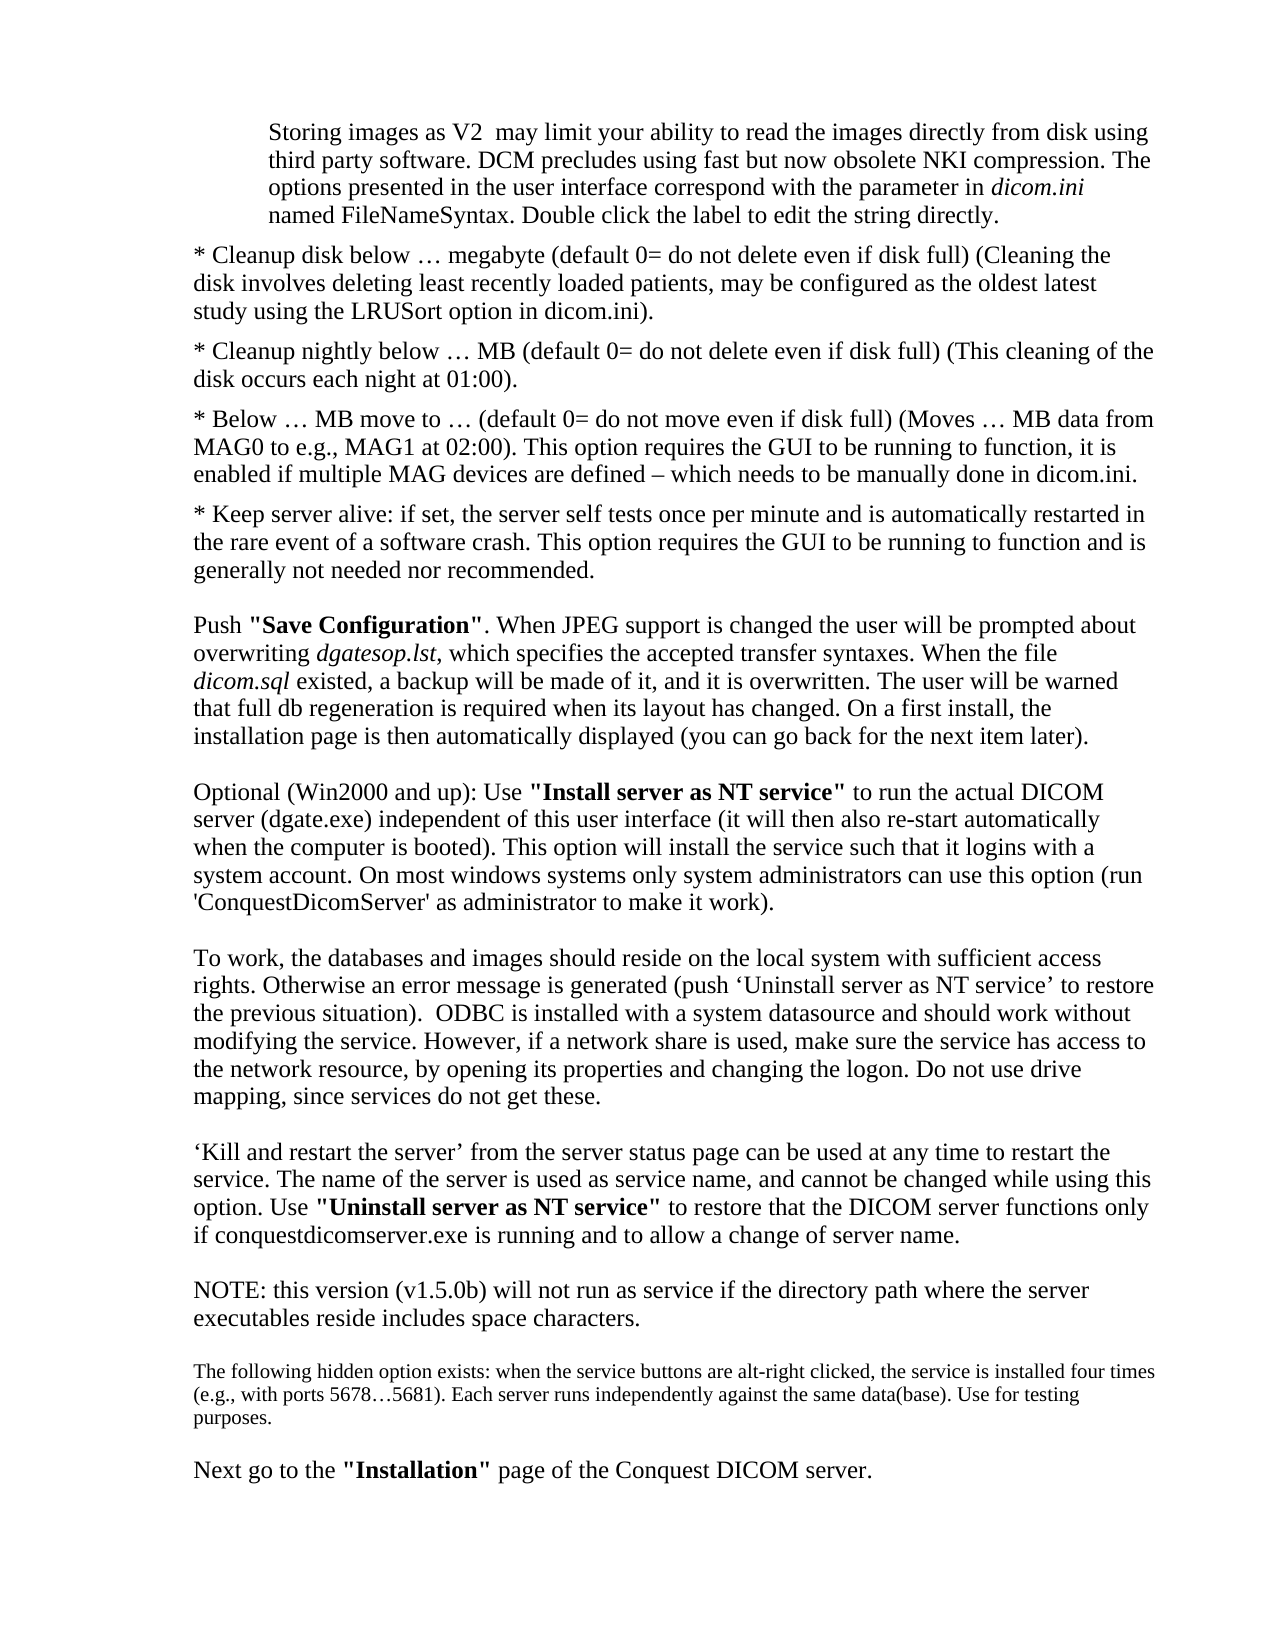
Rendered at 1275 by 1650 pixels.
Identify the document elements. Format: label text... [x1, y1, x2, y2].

text Push "Save Configuration". When JPEG support is changed the user will be prompted about overwriting dgatesop.lst, which specifies the accepted transfer syntaxes. When the file dicom.sql existed, a backup will be made of it, and it is overwritten. The user will be warned that full db regeneration is required when its layout has changed. On a first install, the installation page is then automatically displayed (you can go back for the next item later). [193, 611, 1157, 750]
text Optional (Win2000 and up): Use "Install server as NT service" to run the actual DICOM server (dgate.exe) independent of this user interface (it will then also re-start automatically when the computer is booted). This option will install the service such that it logins with a system account. On most windows systems only system administrators can use this option (run 'ConquestDicomServer' as administrator to make it work). [193, 778, 1157, 916]
text To work, the databases and images should reside on the local system with sufficient access rights. Otherwise an error message is generated (push ‘Uninstall server as NT service’ to restore the previous situation). ODBC is installed with a system datasource and should work without modifying the service. However, if a network share is used, make sure the service has access to the network resource, by opening its properties and changing the logon. Do not use drive mapping, since services do not get these. [193, 944, 1157, 1110]
text * Keep server alive: if set, the server self tests once per minute and is automatically restarted in the rare event of a software crash. This option requires the GUI to be running to function and is generally not needed nor recommended. [118, 501, 1157, 584]
text * Cleanup disk below … megabyte (default 0= do not delete even if disk full) (Cleaning the disk involves deleting least recently loaded patients, may be configured as the oldest latest study using the LRUSort option in dicom.ini). [193, 241, 1157, 324]
text Next go to the "Installation" page of the Conquest DICOM server. [193, 1457, 1157, 1484]
text Storing images as V2 may limit your ability to read the images directly from disk using third party software. DCM precludes using fast but now obsolete NKI compression. The options presented in the user interface correspond with the parameter in dicom.ini named FileNameSyntax. Double click the label to edit the string directly. [268, 118, 1157, 229]
text The following hidden option exists: when the service buttons are alt-right clicked, the service is installed four times (e.g., with ports 5678…5681). Each server runs independently against the same data(base). Use for testing purposes. [193, 1359, 1157, 1429]
text * Below … MB move to … (default 0= do not move even if disk full) (Moves … MB data from MAG0 to e.g., MAG1 at 02:00). This option requires the GUI to be running to function, it is enabled if multiple MAG devices are defined – which needs to be manually done in dicom.ini. [193, 405, 1157, 488]
text * Cleanup nightly below … MB (default 0= do not delete even if disk full) (This cleaning of the disk occurs each night at 01:00). [193, 337, 1157, 392]
text ‘Kill and restart the server’ from the server status page can be used at any time to restart the service. The name of the server is used as service name, and cannot be changed while using this option. Use "Uninstall server as NT service" to restore that the DICOM server functions only if conquestdicomserver.exe is running and to allow a change of server name. [193, 1138, 1157, 1249]
text NOTE: this version (v1.5.0b) will not run as service if the directory path where the server executables reside includes space characters. [193, 1276, 1157, 1332]
